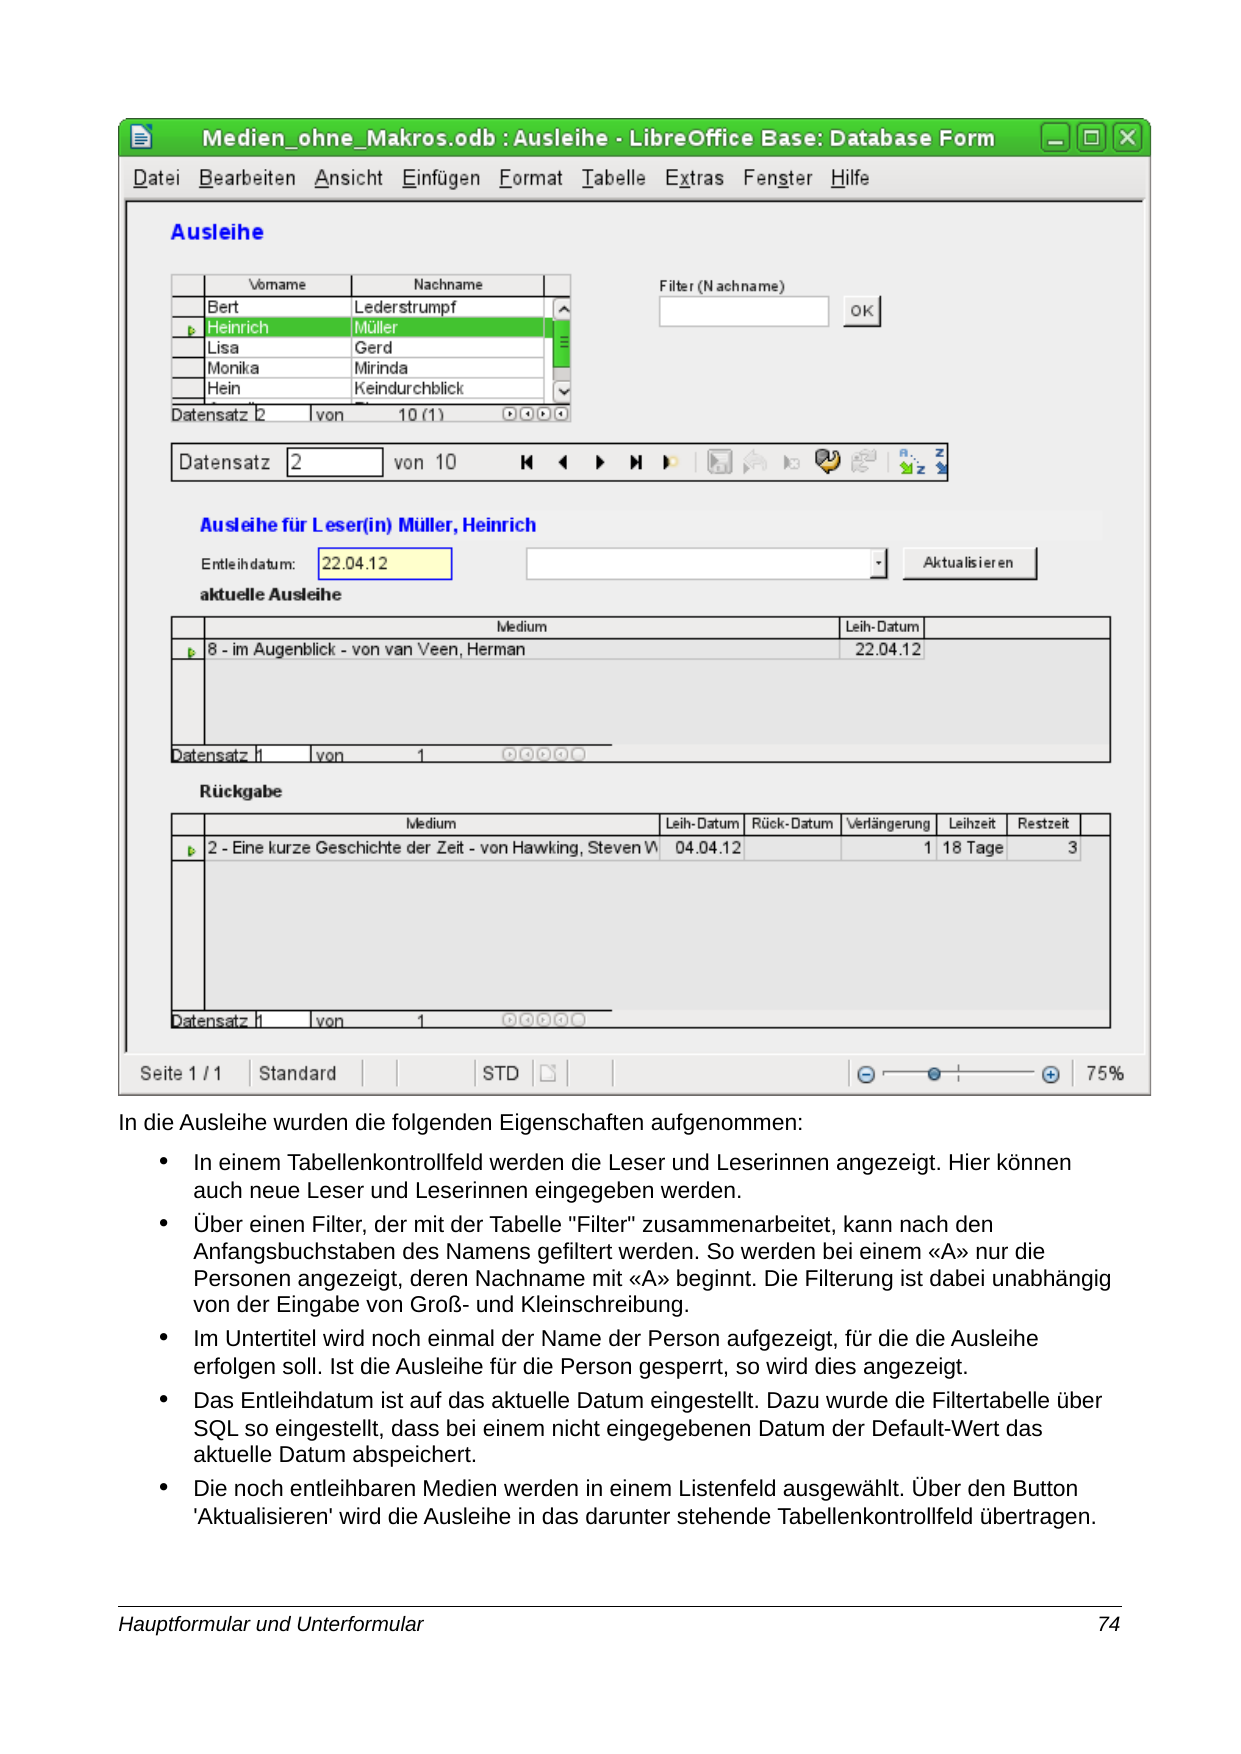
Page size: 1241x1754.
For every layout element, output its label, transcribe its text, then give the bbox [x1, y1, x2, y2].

list Das Entleihdatum ist auf das aktuelle Datum eingestellt. Dazu wurde die Filtertabelle über SQL so eingestellt, dass bei einem nicht eingegebenen Datum der Default-Wert das aktuelle Datum abspeichert. [156, 1385, 1122, 1467]
text In die Ausleihe wurden die folgenden Eigenschaften aufgenommen: [118, 1108, 1122, 1135]
list Die noch entleihbaren Medien werden in einem Listenfeld ausgewählt. Über den Button 'Aktualisieren' wird die Ausleihe in das darunter stehende Tabellenkontrollfeld übertragen. [156, 1473, 1122, 1529]
picture [118, 118, 1152, 1096]
list Im Untertitel wird noch einmal der Name der Person aufgezeigt, für die die Ausleihe erfolgen soll. Ist die Ausleihe für die Person gesperrt, so wird dies angezeigt. [156, 1324, 1122, 1379]
list Über einen Filter, der mit der Tabelle "Filter" zusammenarbeitet, kann nach den Anfangsbuchstaben des Namens gefiltert werden. So werden bei einem «A» nur die Personen angezeigt, deren Nachname mit «A» beginnt. Die Filterung ist dabei unabhängig von der Eingabe von Groß- und Kleinschreibung. [156, 1209, 1122, 1317]
list In einem Tabellenkontrollfeld werden die Leser und Leserinnen angezeigt. Hier können auch neue Leser und Leserinnen eingegeben werden. [156, 1147, 1122, 1203]
